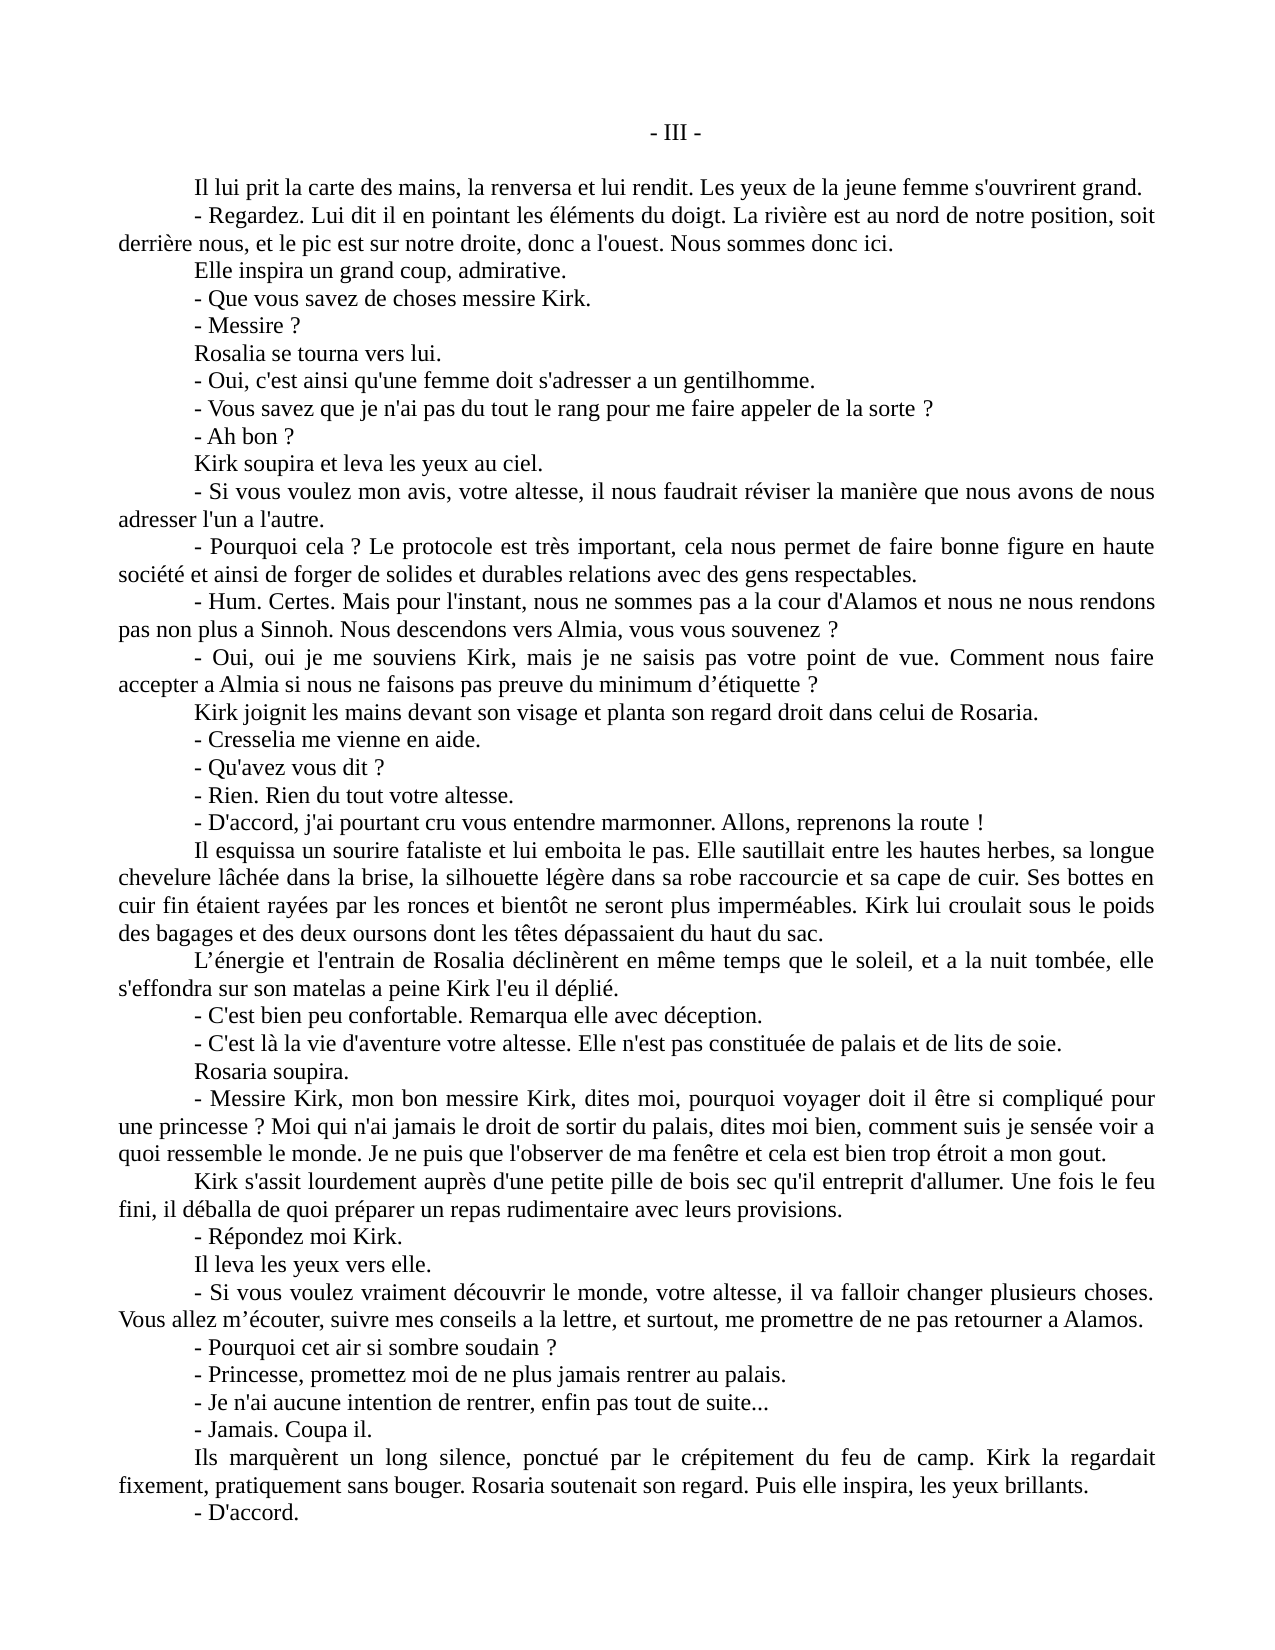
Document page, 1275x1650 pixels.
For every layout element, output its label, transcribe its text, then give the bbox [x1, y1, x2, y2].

text - C'est là la vie d'aventure votre altesse. Elle n'est pas constituée de palais et de lits de soie. [118, 1029, 1157, 1057]
text - Pourquoi cet air si sombre soudain ? [118, 1333, 1157, 1360]
text - Pourquoi cela ? Le protocole est très important, cela nous permet de faire bonne figure en haute société et ainsi de forger de solides et durables relations avec des gens respectables. [118, 532, 1157, 587]
text - Cresselia me vienne en aide. [118, 725, 1157, 753]
text Rosalia se tourna vers lui. [118, 339, 1157, 367]
text - C'est bien peu confortable. Remarqua elle avec déception. [118, 1001, 1157, 1029]
text Kirk joignit les mains devant son visage et planta son regard droit dans celui de Rosaria. [118, 698, 1157, 725]
text - Vous savez que je n'ai pas du tout le rang pour me faire appeler de la sorte ? [118, 394, 1157, 422]
text - Si vous voulez vraiment découvrir le monde, votre altesse, il va falloir changer plusieurs choses. Vous allez m’écouter, suivre mes conseils a la lettre, et surtout, me promettre de ne pas retourner a Alamos. [118, 1277, 1157, 1333]
text - Rien. Rien du tout votre altesse. [118, 781, 1157, 808]
text Kirk soupira et leva les yeux au ciel. [118, 449, 1157, 477]
text - Que vous savez de choses messire Kirk. [118, 284, 1157, 311]
text - Oui, c'est ainsi qu'une femme doit s'adresser a un gentilhomme. [118, 367, 1157, 394]
text Ils marquèrent un long silence, ponctué par le crépitement du feu de camp. Kirk la regardait fixement, pratiquement sans bouger. Rosaria soutenait son regard. Puis elle inspira, les yeux brillants. [118, 1443, 1157, 1498]
text - D'accord. [118, 1498, 1157, 1526]
text Kirk s'assit lourdement auprès d'une petite pille de bois sec qu'il entreprit d'allumer. Une fois le feu fini, il déballa de quoi préparer un repas rudimentaire avec leurs provisions. [118, 1167, 1157, 1222]
text - Répondez moi Kirk. [118, 1222, 1157, 1250]
text Rosaria soupira. [118, 1057, 1157, 1084]
text - Je n'ai aucune intention de rentrer, enfin pas tout de suite... [118, 1388, 1157, 1416]
text - Si vous voulez mon avis, votre altesse, il nous faudrait réviser la manière que nous avons de nous adresser l'un a l'autre. [118, 477, 1157, 532]
text - III - [118, 118, 1157, 146]
text Il lui prit la carte des mains, la renversa et lui rendit. Les yeux de la jeune femme s'ouvrirent grand. [118, 173, 1157, 201]
text - D'accord, j'ai pourtant cru vous entendre marmonner. Allons, reprenons la route ! [118, 808, 1157, 836]
text - Oui, oui je me souviens Kirk, mais je ne saisis pas votre point de vue. Comment nous faire accepter a Almia si nous ne faisons pas preuve du minimum d’étiquette ? [118, 643, 1157, 698]
text - Regardez. Lui dit il en pointant les éléments du doigt. La rivière est au nord de notre position, soit derrière nous, et le pic est sur notre droite, donc a l'ouest. Nous sommes donc ici. [118, 201, 1157, 256]
text - Jamais. Coupa il. [118, 1416, 1157, 1443]
text Elle inspira un grand coup, admirative. [118, 256, 1157, 284]
text Il esquissa un sourire fataliste et lui emboita le pas. Elle sautillait entre les hautes herbes, sa longue chevelure lâchée dans la brise, la silhouette légère dans sa robe raccourcie et sa cape de cuir. Ses bottes en cuir fin étaient rayées par les ronces et bientôt ne seront plus imperméables. Kirk lui croulait sous le poids des bagages et des deux oursons dont les têtes dépassaient du haut du sac. [118, 836, 1157, 946]
text - Messire ? [118, 311, 1157, 339]
text - Princesse, promettez moi de ne plus jamais rentrer au palais. [118, 1360, 1157, 1388]
text L’énergie et l'entrain de Rosalia déclinèrent en même temps que le soleil, et a la nuit tombée, elle s'effondra sur son matelas a peine Kirk l'eu il déplié. [118, 946, 1157, 1001]
text - Messire Kirk, mon bon messire Kirk, dites moi, pourquoi voyager doit il être si compliqué pour une princesse ? Moi qui n'ai jamais le droit de sortir du palais, dites moi bien, comment suis je sensée voir a quoi ressemble le monde. Je ne puis que l'observer de ma fenêtre et cela est bien trop étroit a mon gout. [118, 1084, 1157, 1167]
text - Hum. Certes. Mais pour l'instant, nous ne sommes pas a la cour d'Alamos et nous ne nous rendons pas non plus a Sinnoh. Nous descendons vers Almia, vous vous souvenez ? [118, 587, 1157, 643]
text - Qu'avez vous dit ? [118, 753, 1157, 781]
text Il leva les yeux vers elle. [118, 1250, 1157, 1277]
text - Ah bon ? [118, 422, 1157, 449]
